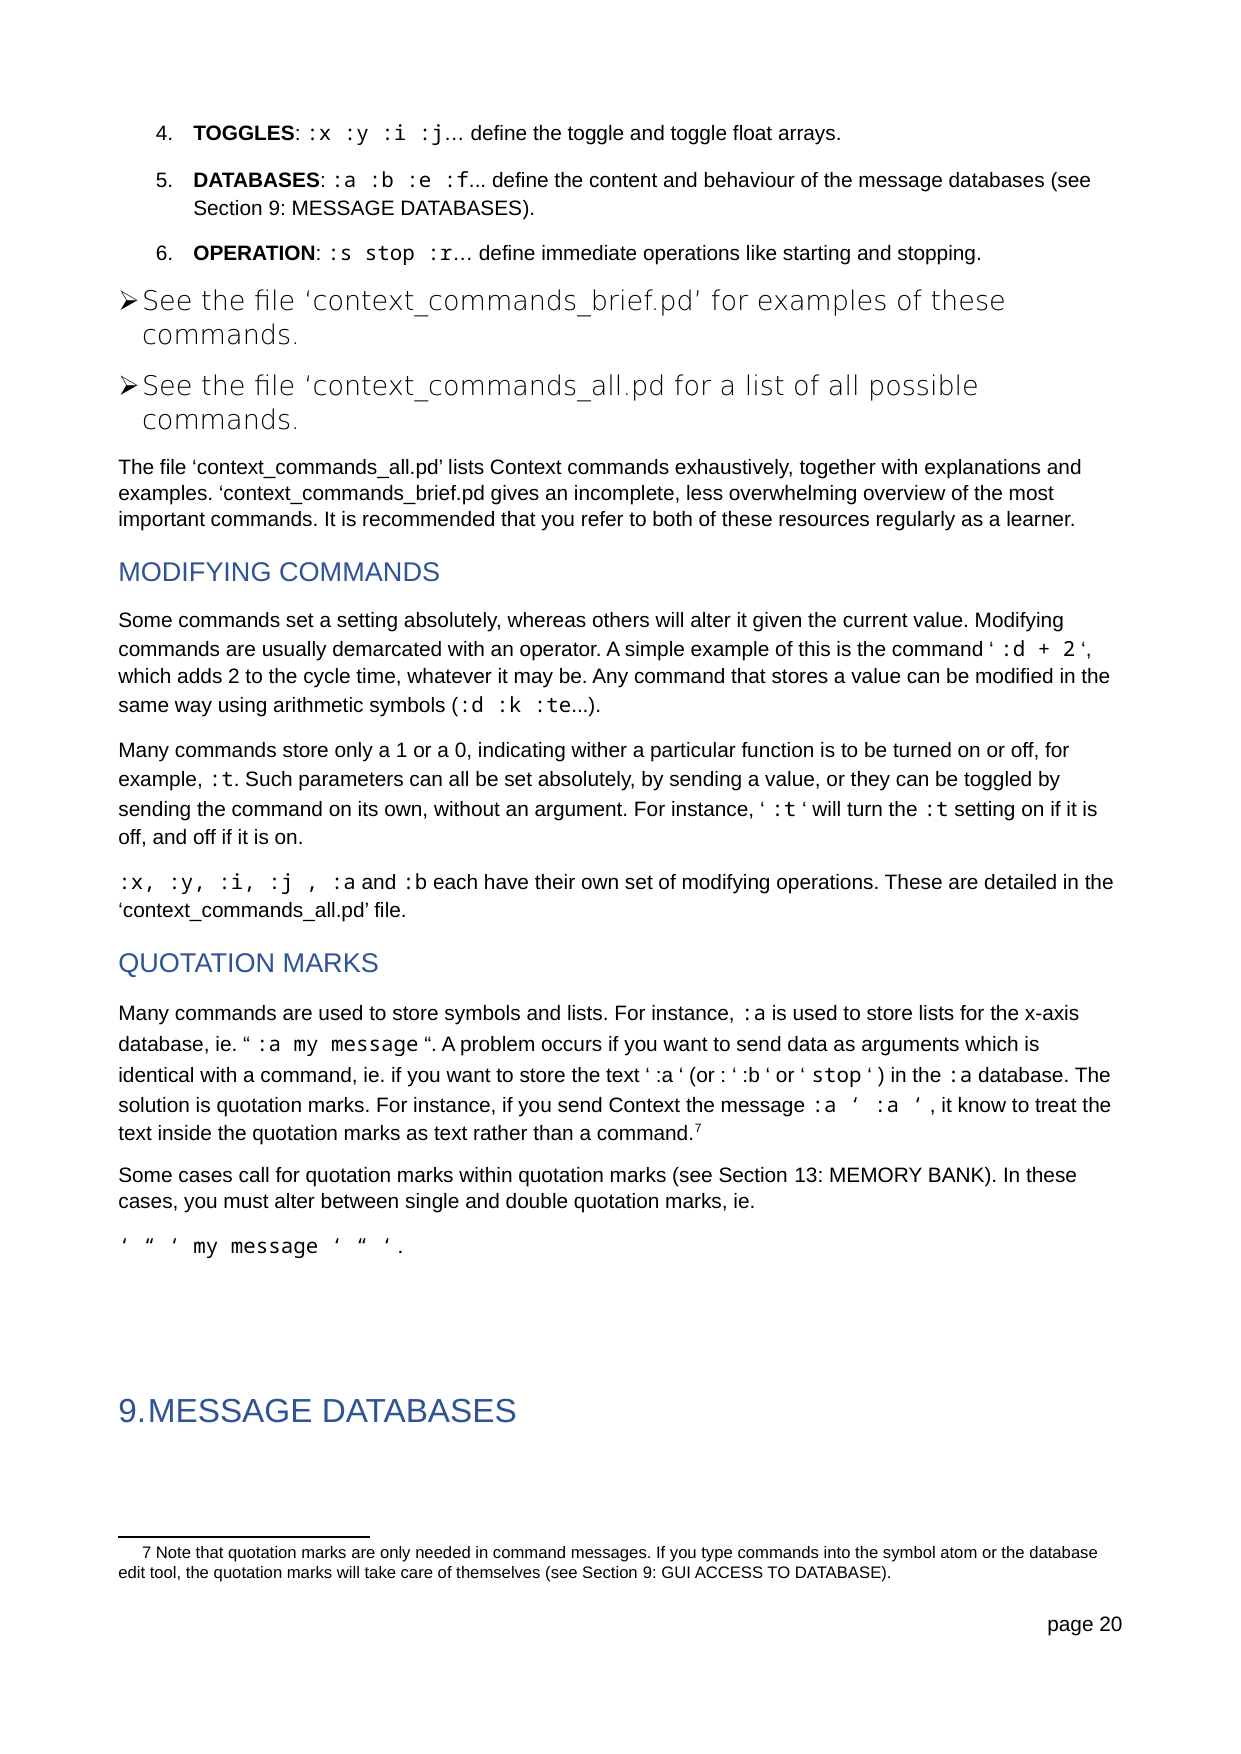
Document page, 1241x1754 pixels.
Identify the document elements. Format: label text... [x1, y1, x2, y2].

text Some commands set a setting absolutely, whereas others will alter it given the current value. Modifying commands are usually demarcated with an operator. A simple example of this is the command ‘ :d + 2 ‘, which adds 2 to the cycle time, whatever it may be. Any command that stores a value can be modified in the same way using arithmetic symbols (:d :k :te...). [118, 608, 1122, 719]
text Many commands are used to store symbols and lists. For instance, :a is used to store lists for the x-axis database, ie. “ :a my message “. A problem occurs if you want to send data as arguments which is identical with a command, ie. if you want to store the text ‘ :a ‘ (or : ‘ :b ‘ or ‘ stop ‘ ) in the :a database. The solution is quotation marks. For instance, if you send Context the message :a ‘ :a ‘ , it know to treat the text inside the quotation marks as text rather than a command. [118, 998, 1122, 1144]
text The file ‘context_commands_all.pd’ lists Context commands exhaustively, together with explanations and examples. ‘context_commands_brief.pd gives an incomplete, less overwhelming overview of the most important commands. It is recommended that you refer to both of these resources regularly as a learner. [118, 455, 1122, 531]
list See the file ‘context_commands_brief.pd’ for examples of these commands. [118, 286, 1122, 351]
list TOGGLES: :x :y :i :j… define the toggle and toggle float arrays. [156, 118, 1122, 147]
list DATABASES: :a :b :e :f... define the content and behaviour of the message databases (see Section 9: MESSAGE DATABASES). [156, 165, 1122, 220]
subtitle QUOTATION MARKS [118, 947, 1122, 978]
text ‘ “ ‘ my message ‘ “ ‘ . [118, 1231, 1122, 1260]
text Many commands store only a 1 or a 0, indicating wither a particular function is to be turned on or off, for example, :t. Such parameters can all be set absolutely, by sending a value, or they can be toggled by sending the command on its own, without an argument. For instance, ‘ :t ‘ will turn the :t setting on if it is off, and off if it is on. [118, 738, 1122, 849]
text Note that quotation marks are only needed in command messages. If you type commands into the symbol atom or the database edit tool, the quotation marks will take care of themselves (see Section 9: GUI ACCESS TO DATABASE). [118, 1543, 1122, 1582]
text Some cases call for quotation marks within quotation marks (see Section 13: MEMORY BANK). In these cases, you must alter between single and double quotation marks, ie. [118, 1163, 1122, 1213]
list OPERATION: :s stop :r… define immediate operations like starting and stopping. [156, 238, 1122, 267]
subtitle MODIFYING COMMANDS [118, 556, 1122, 587]
text :x, :y, :i, :j , :a and :b each have their own set of modifying operations. These are detailed in the ‘context_commands_all.pd’ file. [118, 867, 1122, 921]
list See the file ‘context_commands_all.pd for a list of all possible commands. [118, 370, 1122, 436]
subtitle MESSAGE DATABASES [118, 1391, 1122, 1429]
